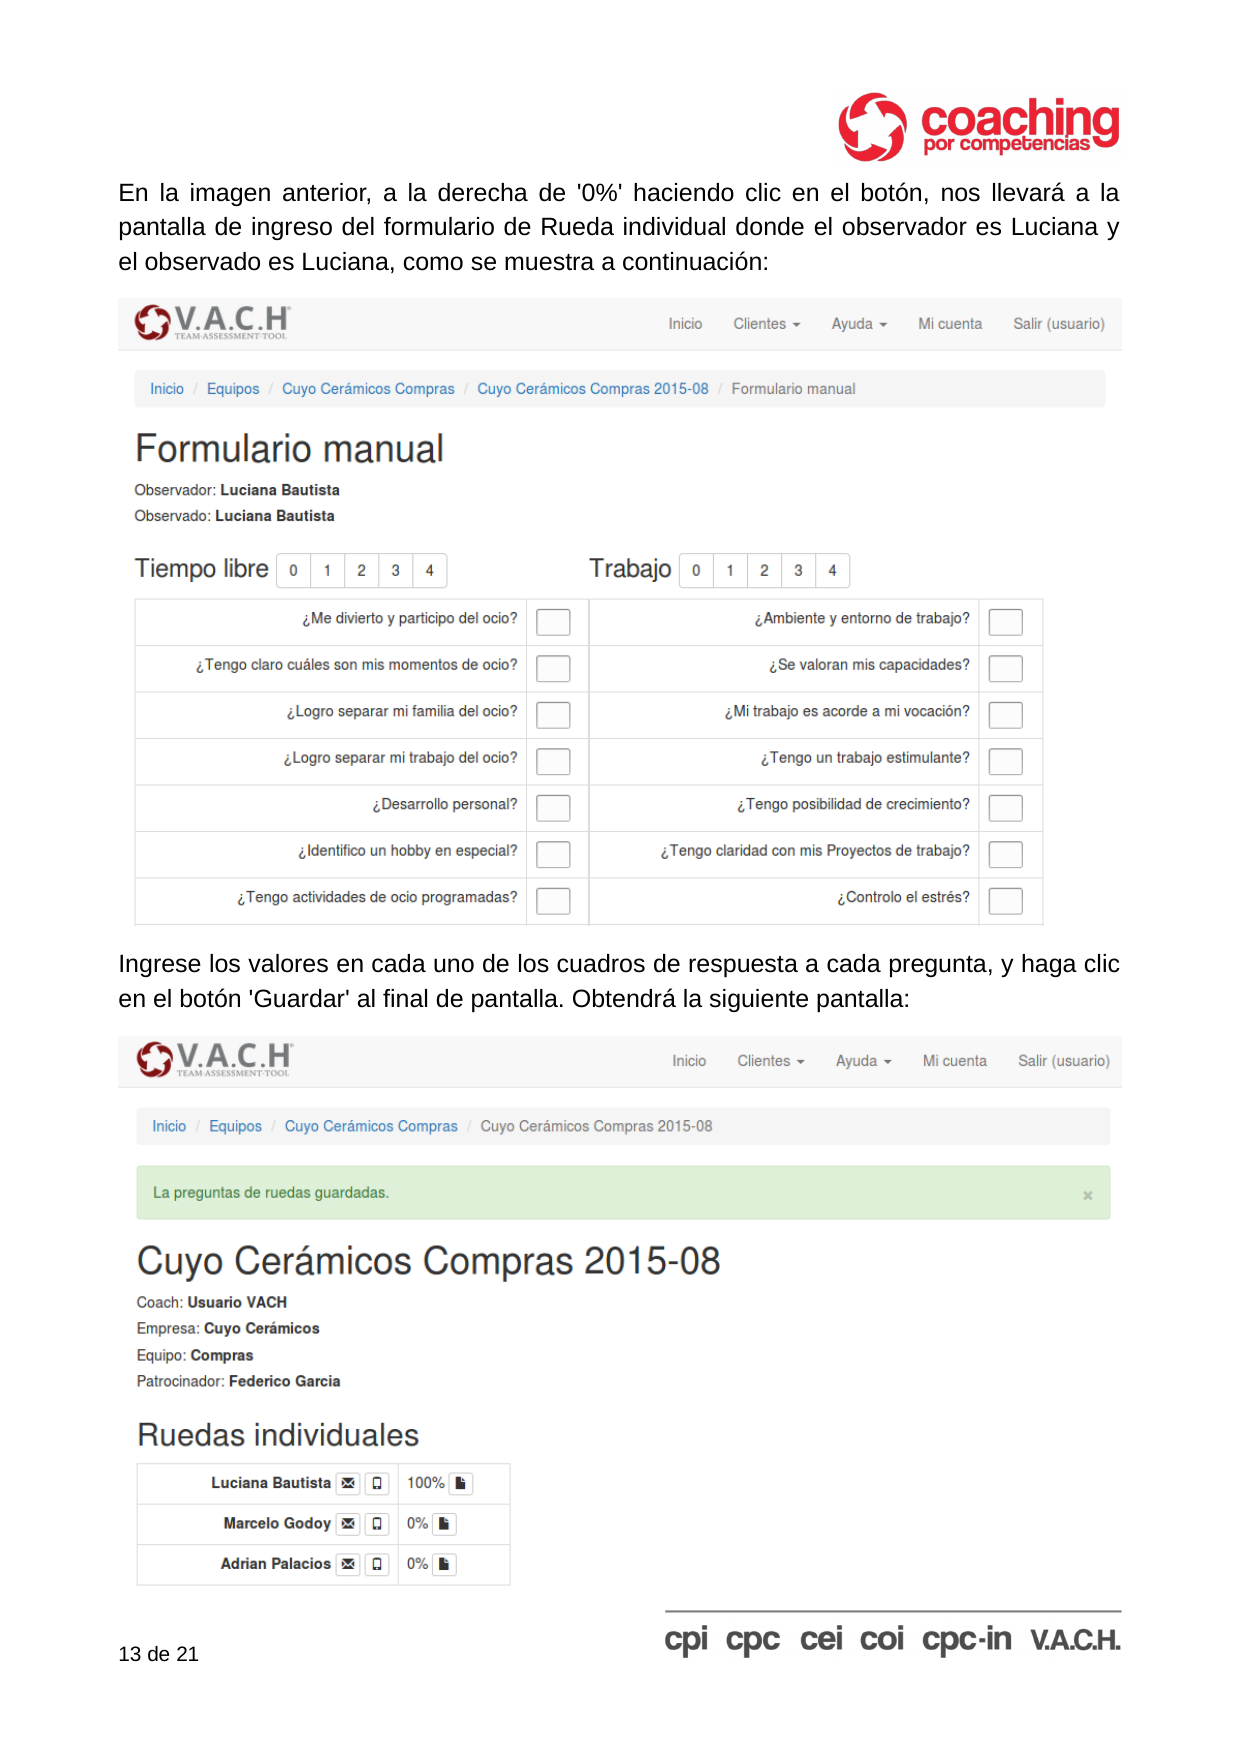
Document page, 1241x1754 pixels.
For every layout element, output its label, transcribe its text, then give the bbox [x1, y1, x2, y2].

picture [661, 1609, 1123, 1661]
picture [118, 1036, 1123, 1597]
text En la imagen anterior, a la derecha de '0%' haciendo clic en el botón, nos llevará a la pantalla de ingreso del formulario de Rueda individual donde el observador es Luciana y el observado es Luciana, como se muestra a continuación: [118, 177, 1122, 275]
picture [834, 88, 1123, 166]
text Ingrese los valores en cada uno de los cuadros de respuesta a cada pregunta, y haga clic en el botón 'Guardar' al final de pantalla. Obtendrá la siguiente pantalla: [118, 949, 1122, 1013]
picture [118, 298, 1123, 926]
